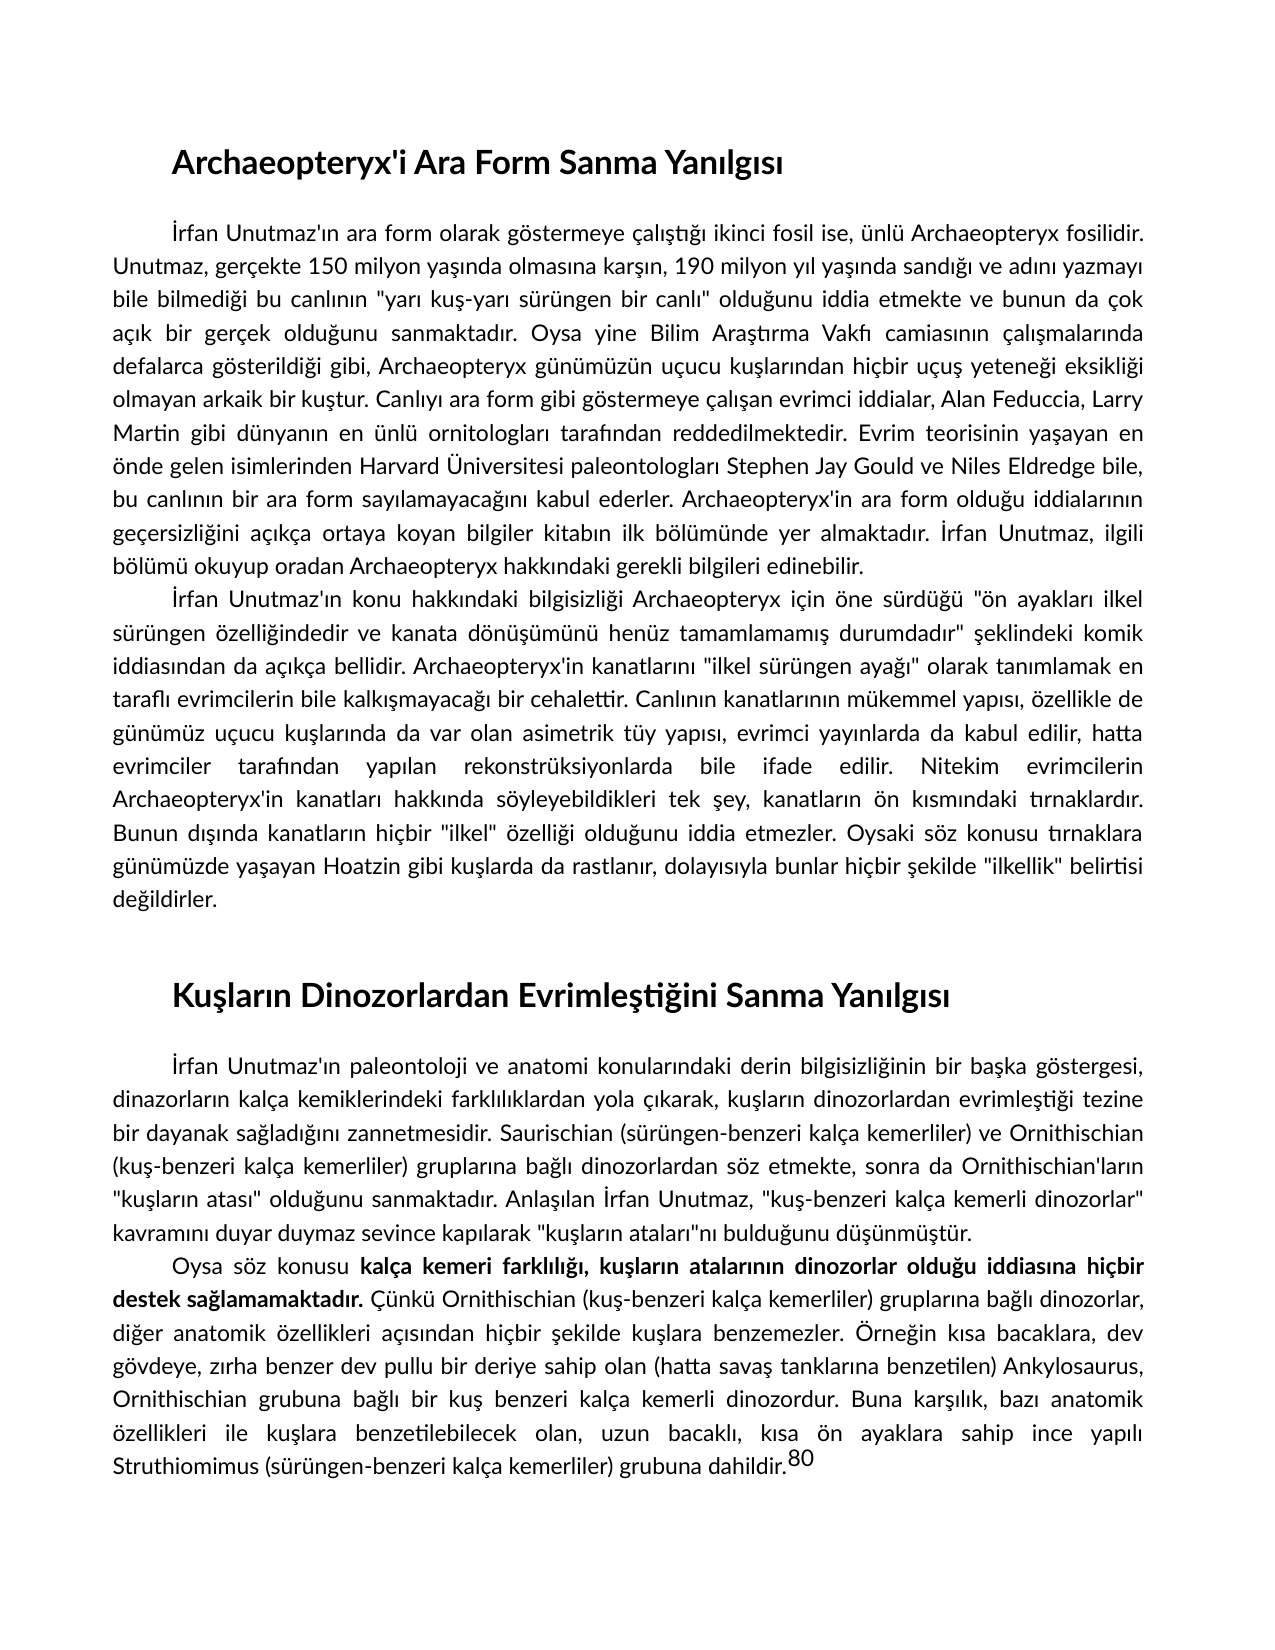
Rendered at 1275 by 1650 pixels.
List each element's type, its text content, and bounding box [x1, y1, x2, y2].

text Archaeopteryx'i Ara Form Sanma Yanılgısı [112, 148, 1145, 181]
text Kuşların Dinozorlardan Evrimleştiğini Sanma Yanılgısı [112, 981, 1145, 1014]
text İrfan Unutmaz'ın konu hakkındaki bilgisizliği Archaeopteryx için öne sürdüğü "ön ayakları ilkel sürüngen özelliğindedir ve kanata dönüşümünü henüz tamamlamamış durumdadır" şeklindeki komik iddiasından da açıkça bellidir. Archaeopteryx'in kanatlarını "ilkel sürüngen ayağı" olarak tanımlamak en taraflı evrimcilerin bile kalkışmayacağı bir cehalettir. Canlının kanatlarının mükemmel yapısı, özellikle de günümüz uçucu kuşlarında da var olan asimetrik tüy yapısı, evrimci yayınlarda da kabul edilir, hatta evrimciler tarafından yapılan rekonstrüksiyonlarda bile ifade edilir. Nitekim evrimcilerin Archaeopteryx'in kanatları hakkında söyleyebildikleri tek şey, kanatların ön kısmındaki tırnaklardır. Bunun dışında kanatların hiçbir "ilkel" özelliği olduğunu iddia etmezler. Oysaki söz konusu tırnaklara günümüzde yaşayan Hoatzin gibi kuşlarda da rastlanır, dolayısıyla bunlar hiçbir şekilde "ilkellik" belirtisi değildirler. [112, 581, 1145, 914]
text İrfan Unutmaz'ın ara form olarak göstermeye çalıştığı ikinci fosil ise, ünlü Archaeopteryx fosilidir. Unutmaz, gerçekte 150 milyon yaşında olmasına karşın, 190 milyon yıl yaşında sandığı ve adını yazmayı bile bilmediği bu canlının "yarı kuş-yarı sürüngen bir canlı" olduğunu iddia etmekte ve bunun da çok açık bir gerçek olduğunu sanmaktadır. Oysa yine Bilim Araştırma Vakfı camiasının çalışmalarında defalarca gösterildiği gibi, Archaeopteryx günümüzün uçucu kuşlarından hiçbir uçuş yeteneği eksikliği olmayan arkaik bir kuştur. Canlıyı ara form gibi göstermeye çalışan evrimci iddialar, Alan Feduccia, Larry Martin gibi dünyanın en ünlü ornitologları tarafından reddedilmektedir. Evrim teorisinin yaşayan en önde gelen isimlerinden Harvard Üniversitesi paleontologları Stephen Jay Gould ve Niles Eldredge bile, bu canlının bir ara form sayılamayacağını kabul ederler. Archaeopteryx'in ara form olduğu iddialarının geçersizliğini açıkça ortaya koyan bilgiler kitabın ilk bölümünde yer almaktadır. İrfan Unutmaz, ilgili bölümü okuyup oradan Archaeopteryx hakkındaki gerekli bilgileri edinebilir. [112, 214, 1145, 581]
text Oysa söz konusu kalça kemeri farklılığı, kuşların atalarının dinozorlar olduğu iddiasına hiçbir destek sağlamamaktadır. Çünkü Ornithischian (kuş-benzeri kalça kemerliler) gruplarına bağlı dinozorlar, diğer anatomik özellikleri açısından hiçbir şekilde kuşlara benzemezler. Örneğin kısa bacaklara, dev gövdeye, zırha benzer dev pullu bir deriye sahip olan (hatta savaş tanklarına benzetilen) Ankylosaurus, Ornithischian grubuna bağlı bir kuş benzeri kalça kemerli dinozordur. Buna karşılık, bazı anatomik özellikleri ile kuşlara benzetilebilecek olan, uzun bacaklı, kısa ön ayaklara sahip ince yapılı Struthiomimus (sürüngen-benzeri kalça kemerliler) grubuna dahildir.80 [112, 1248, 1145, 1481]
text İrfan Unutmaz'ın paleontoloji ve anatomi konularındaki derin bilgisizliğinin bir başka göstergesi, dinazorların kalça kemiklerindeki farklılıklardan yola çıkarak, kuşların dinozorlardan evrimleştiği tezine bir dayanak sağladığını zannetmesidir. Saurischian (sürüngen-benzeri kalça kemerliler) ve Ornithischian (kuş-benzeri kalça kemerliler) gruplarına bağlı dinozorlardan söz etmekte, sonra da Ornithischian'ların "kuşların atası" olduğunu sanmaktadır. Anlaşılan İrfan Unutmaz, "kuş-benzeri kalça kemerli dinozorlar" kavramını duyar duymaz sevince kapılarak "kuşların ataları"nı bulduğunu düşünmüştür. [112, 1048, 1145, 1248]
